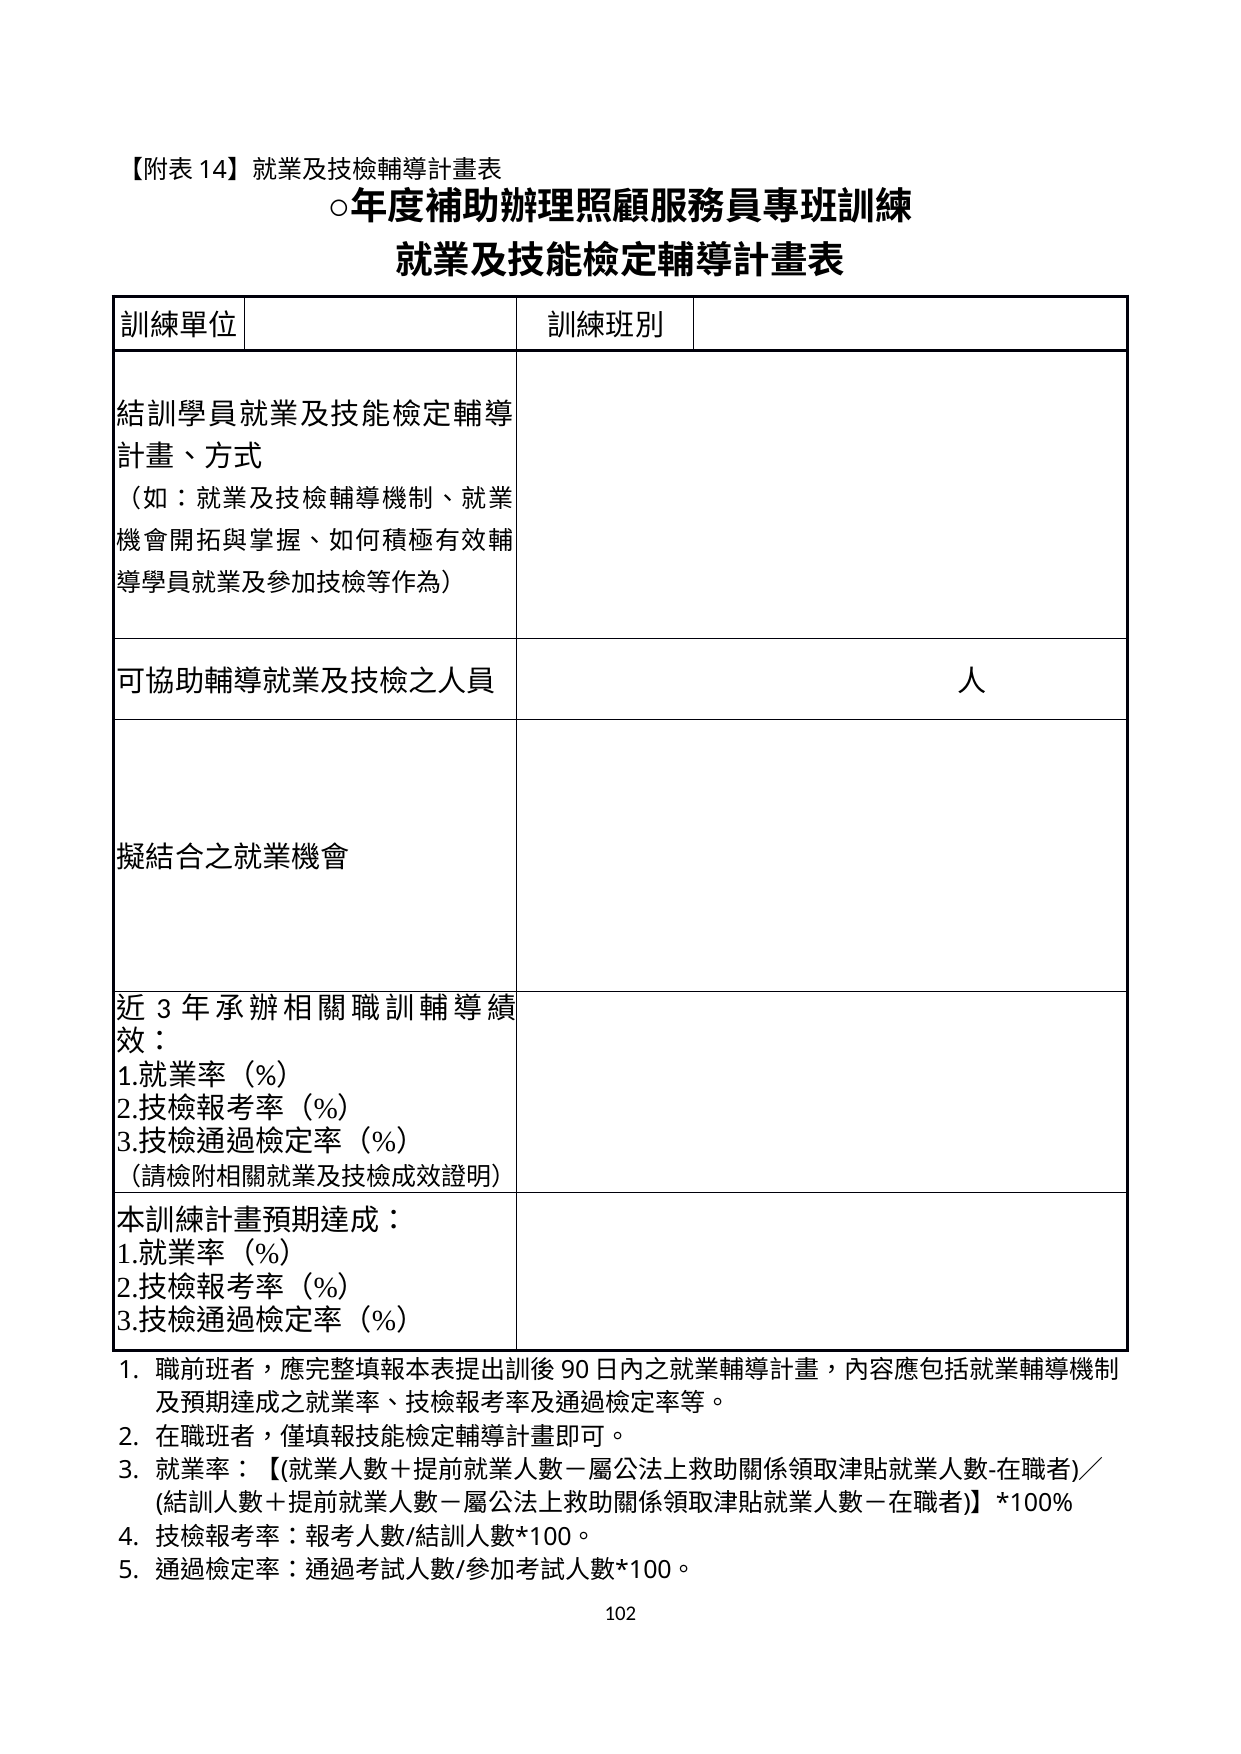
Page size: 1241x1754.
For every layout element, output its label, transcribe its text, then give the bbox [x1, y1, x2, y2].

list 職前班者，應完整填報本表提出訓後90日內之就業輔導計畫，內容應包括就業輔導機制及預期達成之就業率、技檢報考率及通過檢定率等。 [118, 1352, 1122, 1418]
table_cell [517, 352, 1126, 638]
subtitle 【附表14】就業及技檢輔導計畫表 [118, 150, 1122, 186]
table_cell 本訓練計畫預期達成： 1.就業率（%） 2.技檢報考率（%） 3.技檢通過檢定率（%） [115, 1193, 516, 1348]
text 就業及技能檢定輔導計畫表 [118, 240, 1122, 282]
list 通過檢定率：通過考試人數/參加考試人數*100。 [118, 1552, 1122, 1585]
table_cell 結訓學員就業及技能檢定輔導計畫、方式 （如：就業及技檢輔導機制、就業機會開拓與掌握、如何積極有效輔導學員就業及參加技檢等作為） [115, 352, 516, 638]
table_header 訓練單位 [115, 298, 244, 349]
list 技檢報考率：報考人數/結訓人數*100。 [118, 1518, 1122, 1552]
table_header 訓練班別 [517, 298, 693, 349]
table_cell 人 [517, 639, 1126, 719]
table_cell [517, 992, 1126, 1192]
table_cell 近3年承辦相關職訓輔導績效： 1.就業率（%） 2.技檢報考率（%） 3.技檢通過檢定率（%） （請檢附相關就業及技檢成效證明） [115, 992, 516, 1192]
text ○年度補助辦理照顧服務員專班訓練 [118, 186, 1122, 228]
table_cell 可協助輔導就業及技檢之人員 [115, 639, 516, 719]
table_cell [517, 720, 1126, 991]
table_header [694, 298, 1126, 349]
table_cell 擬結合之就業機會 [115, 720, 516, 991]
table_header [245, 298, 516, 349]
list 在職班者，僅填報技能檢定輔導計畫即可。 [118, 1418, 1122, 1452]
table_cell [517, 1193, 1126, 1348]
list 就業率：【(就業人數＋提前就業人數－屬公法上救助關係領取津貼就業人數-在職者)／(結訓人數＋提前就業人數－屬公法上救助關係領取津貼就業人數－在職者)】*100% [118, 1452, 1122, 1518]
